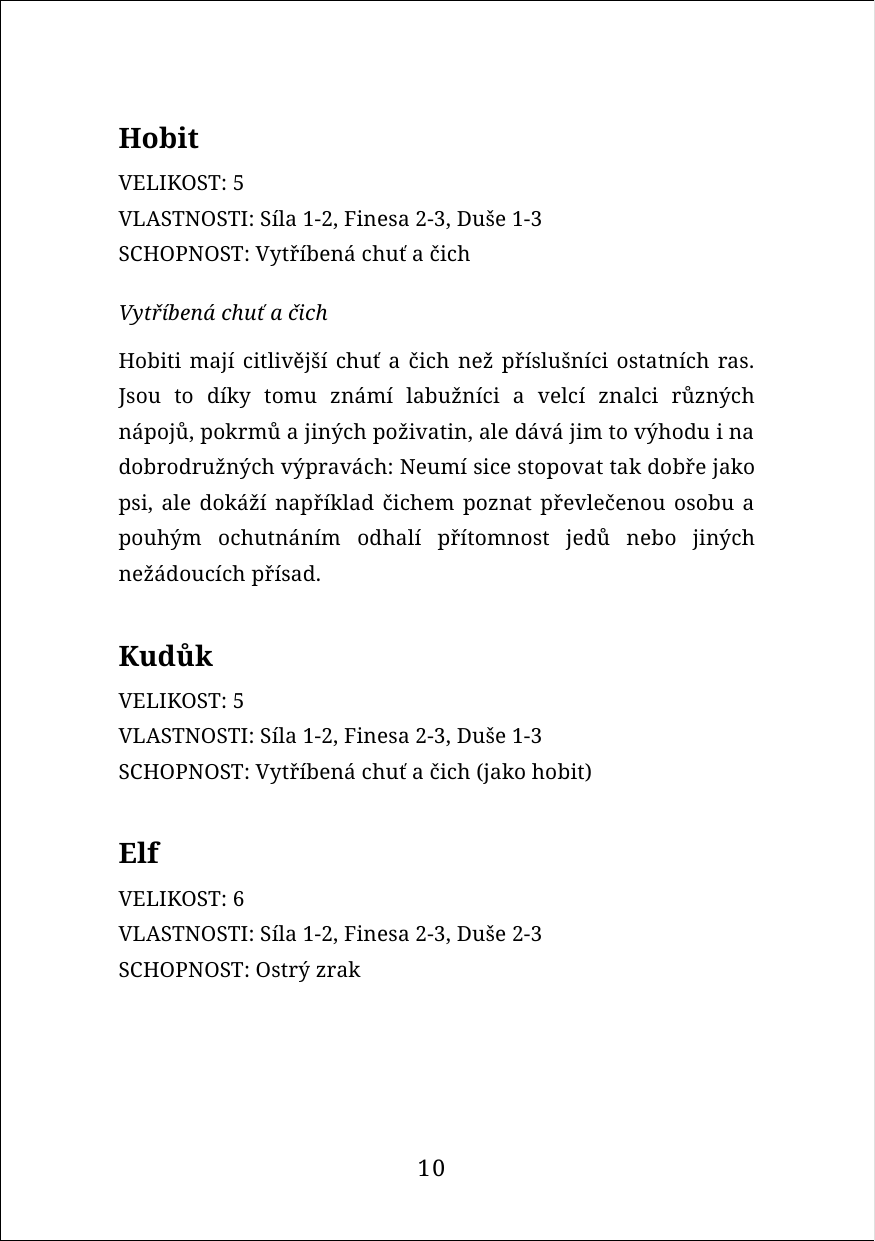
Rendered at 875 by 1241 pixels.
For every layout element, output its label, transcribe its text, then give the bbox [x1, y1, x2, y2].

text VELIKOST: 5 VLASTNOSTI: Síla 1-2, Finesa 2-3, Duše 1-3 SCHOPNOST: Vytříbená chuť a čich (jako hobit) [118, 686, 756, 785]
text VELIKOST: 5 VLASTNOSTI: Síla 1-2, Finesa 2-3, Duše 1-3 SCHOPNOST: Vytříbená chuť a čich [118, 168, 756, 268]
subtitle Hobit [118, 118, 756, 157]
text Vytříbená chuť a čich [118, 298, 756, 327]
subtitle Elf [118, 834, 756, 872]
text VELIKOST: 6 VLASTNOSTI: Síla 1-2, Finesa 2-3, Duše 2-3 SCHOPNOST: Ostrý zrak [118, 884, 756, 983]
subtitle Kudůk [118, 636, 756, 674]
text Hobiti mají citlivější chuť a čich než příslušníci ostatních ras. Jsou to díky tomu známí labužníci a velcí znalci různých nápojů, pokrmů a jiných poživatin, ale dává jim to výhodu i na dobrodružných výpravách: Neumí sice stopovat tak dobře jako psi, ale dokáží například čichem poznat převlečenou osobu a pouhým ochutnáním odhalí přítomnost jedů nebo jiných nežádoucích přísad. [118, 346, 756, 587]
